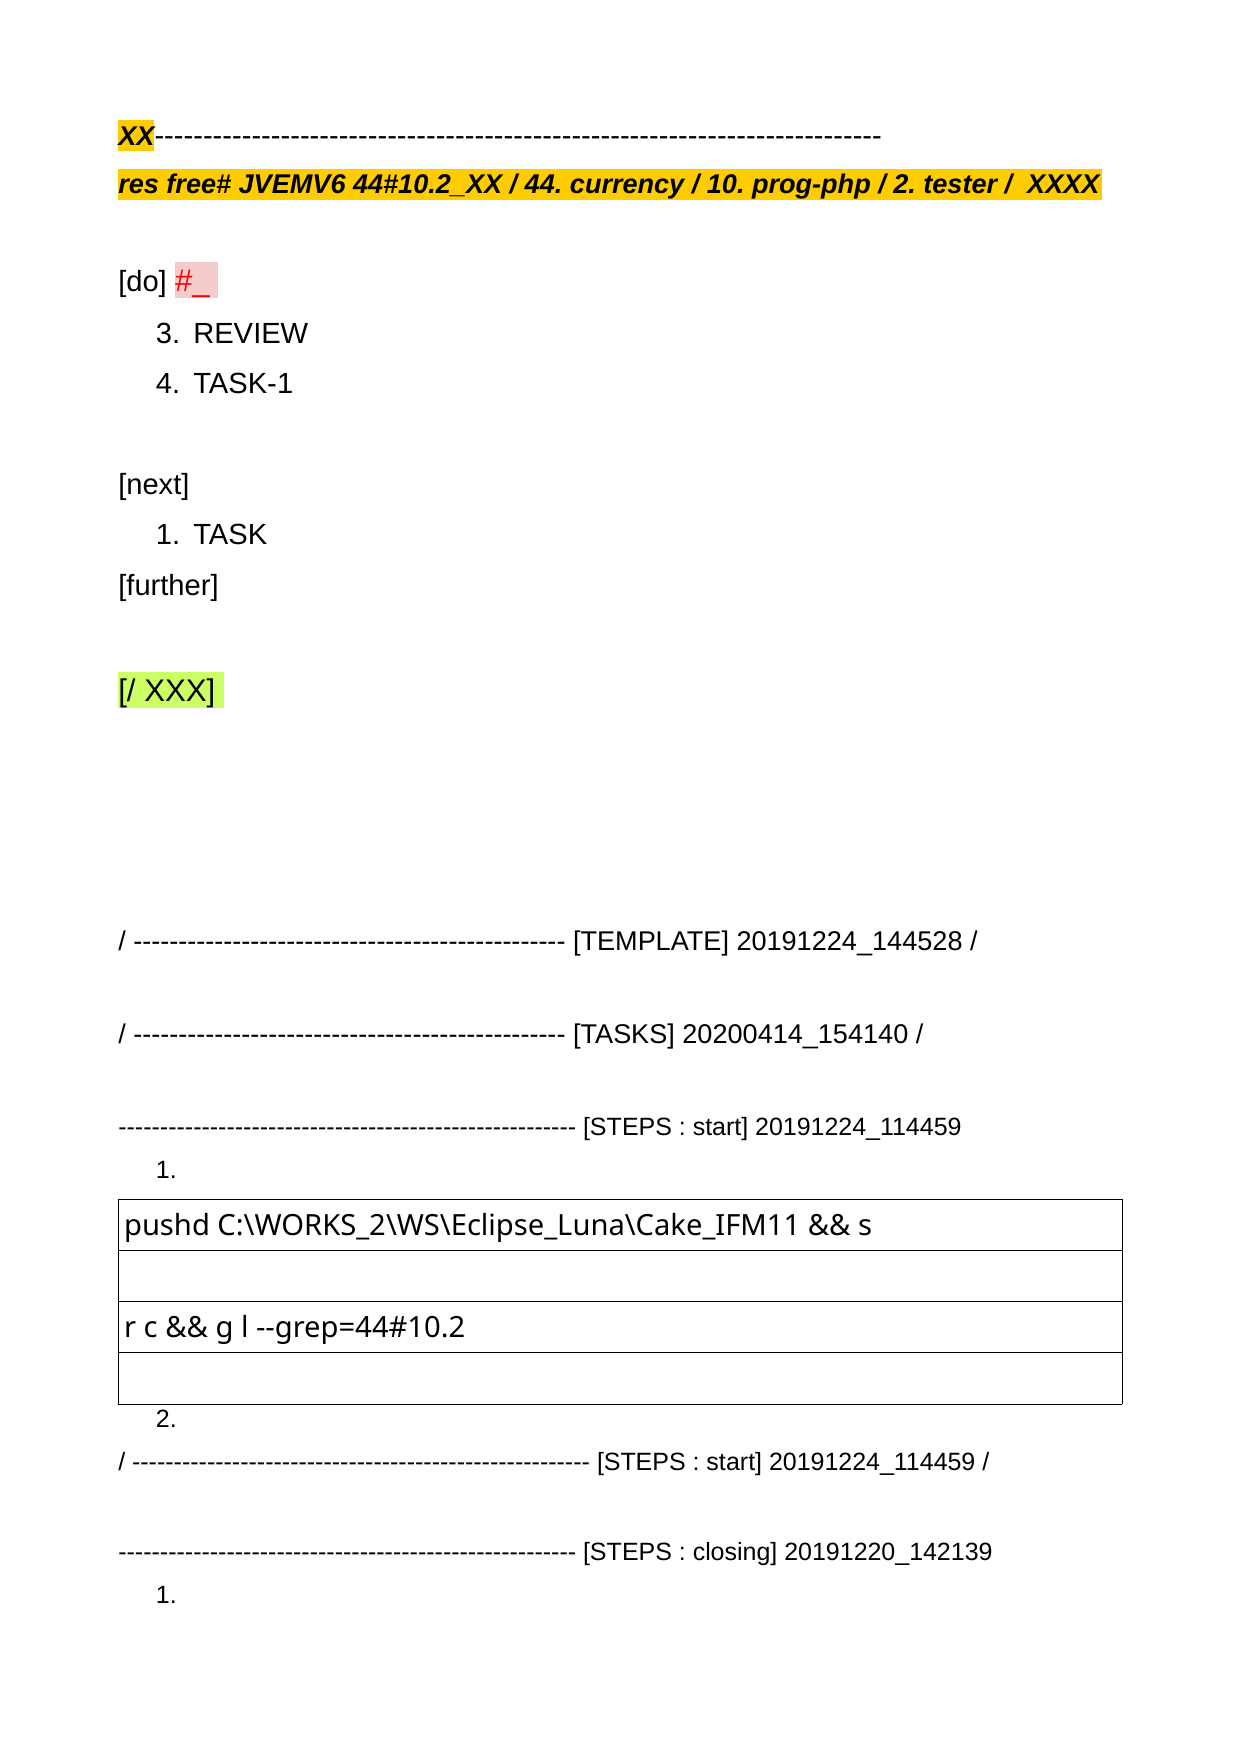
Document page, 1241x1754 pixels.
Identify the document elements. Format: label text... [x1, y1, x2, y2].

text / ------------------------------------------------ [TEMPLATE] 20191224_144528 / [118, 925, 1122, 956]
text ------------------------------------------------------- [STEPS : closing] 20191220_142139 [118, 1537, 1122, 1565]
text res free# JVEMV6 44#10.2_XX / 44. currency / 10. prog-php / 2. tester / XXXX [118, 168, 1122, 200]
table_cell [119, 1251, 1122, 1301]
list TASK-1 [156, 366, 1122, 400]
list REVIEW [156, 316, 1122, 349]
table_header pushd C:\WORKS_2\WS\Eclipse_Luna\Cake_IFM11 && s [119, 1200, 1122, 1250]
text [do] #_ [118, 262, 1122, 298]
list TASK [156, 517, 1122, 551]
table_cell r c && g l --grep=44#10.2 [119, 1302, 1122, 1352]
text [next] [118, 467, 1122, 501]
text XX--------------------------------------------------------------------------- [118, 118, 1122, 152]
text / ------------------------------------------------------- [STEPS : start] 20191224_114459 / [118, 1447, 1122, 1475]
text ------------------------------------------------------- [STEPS : start] 20191224_114459 [118, 1112, 1122, 1141]
text [/ XXX] [118, 618, 1122, 708]
text / ------------------------------------------------ [TASKS] 20200414_154140 / [118, 1018, 1122, 1050]
text [further] [118, 568, 1122, 601]
table_cell [119, 1353, 1122, 1403]
